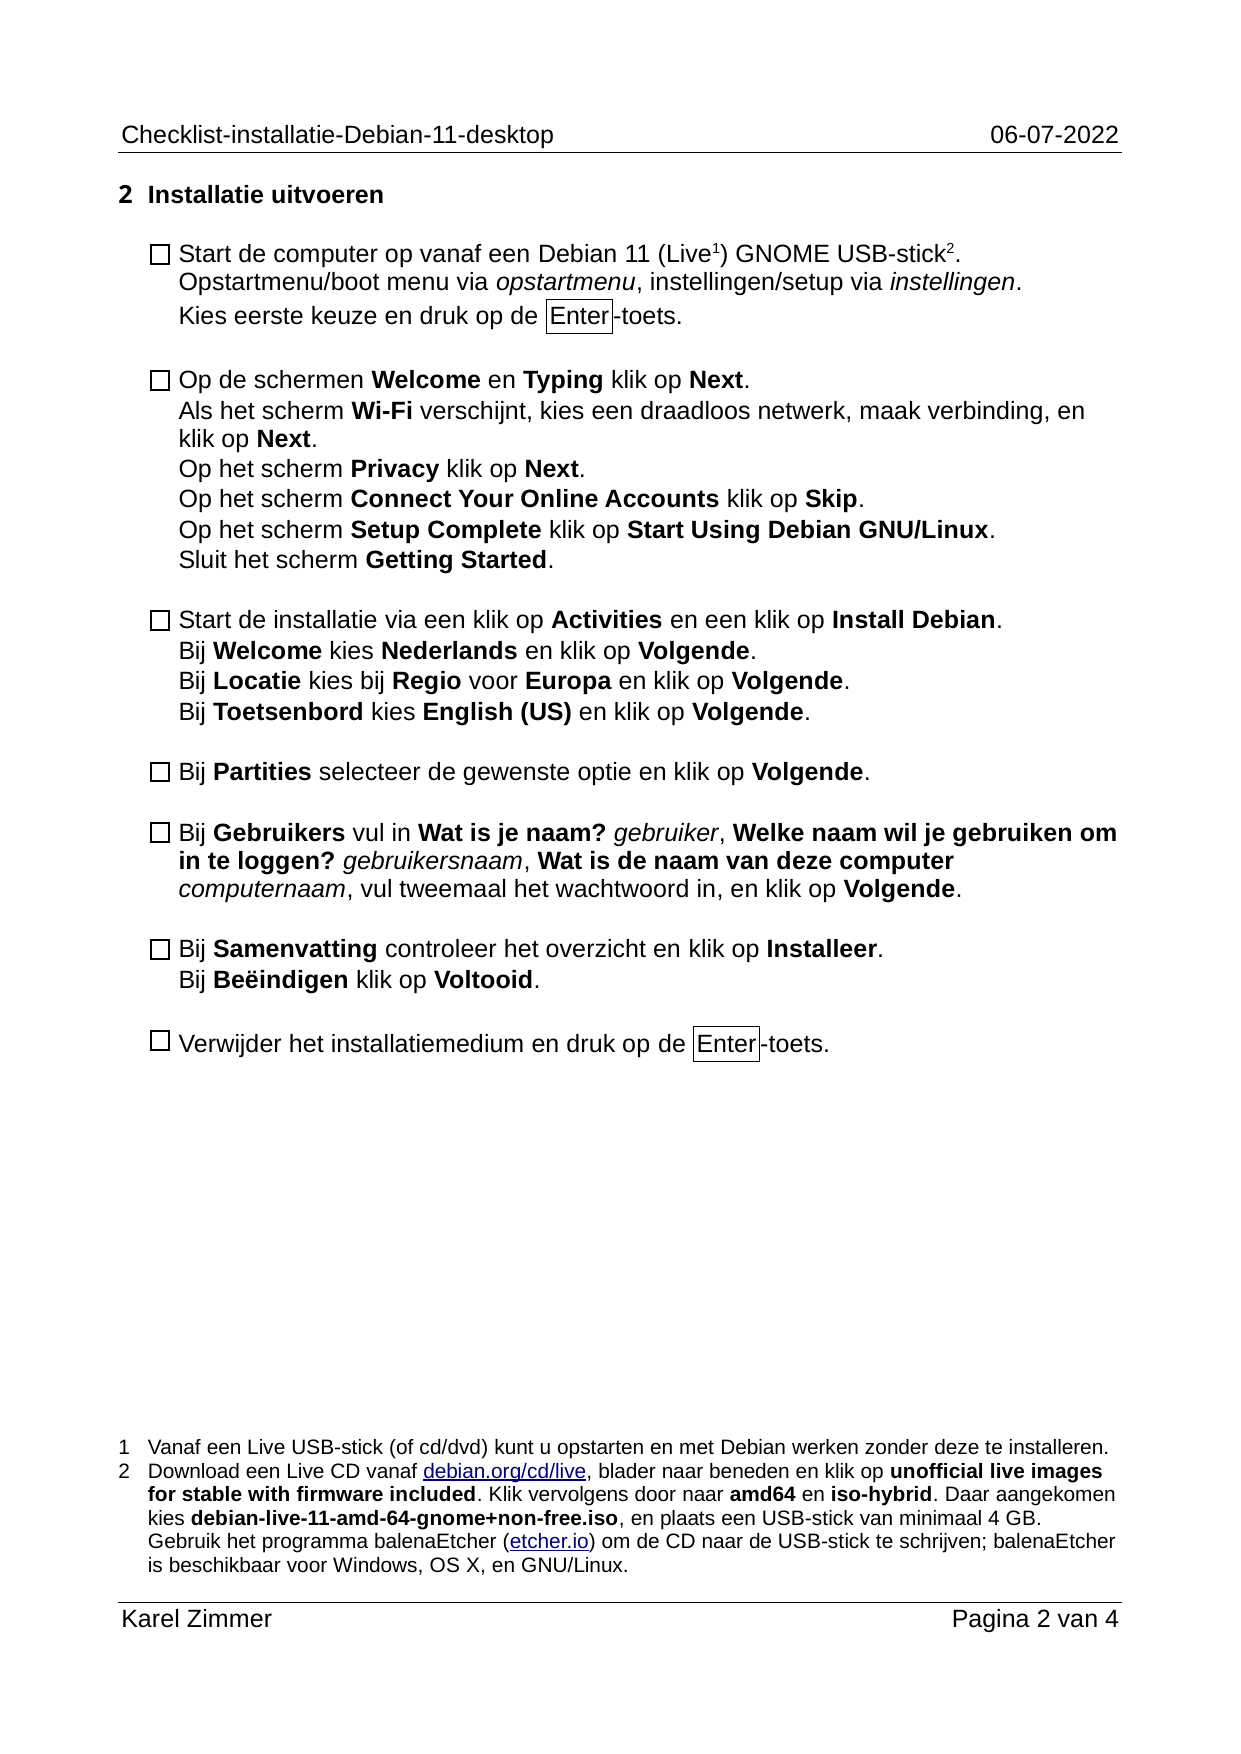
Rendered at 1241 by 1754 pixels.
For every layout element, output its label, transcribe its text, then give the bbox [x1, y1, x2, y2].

table_cell [141, 904, 177, 934]
table_cell Bij Locatie kies bij Regio voor Europa en klik op Volgende. [177, 666, 1121, 696]
table_cell [177, 904, 1121, 934]
list Installatie uitvoeren [118, 177, 1122, 211]
table_cell [141, 545, 177, 575]
table_header Start de computer op vanaf een Debian 11 (Live) GNOME USB-stick. Opstartmenu/boot menu via opstartmenu, instellingen/setup via instellingen. [177, 239, 1121, 297]
table_cell Bij Samenvatting controleer het overzicht en klik op Installeer. [177, 934, 1121, 964]
table_cell [141, 995, 177, 1025]
table_cell [141, 395, 177, 454]
table_cell [141, 484, 177, 514]
table_cell Bij Gebruikers vul in Wat is je naam? gebruiker, Welke naam wil je gebruiken om in te loggen? gebruikersnaam, Wat is de naam van deze computer computernaam, vul tweemaal het wachtwoord in, en klik op Volgende. [177, 818, 1121, 904]
table_cell Op het scherm Connect Your Online Accounts klik op Skip. [177, 484, 1121, 514]
table_cell Als het scherm Wi-Fi verschijnt, kies een draadloos netwerk, maak verbinding, en klik op Next. [177, 395, 1121, 454]
table_cell [141, 514, 177, 545]
table_cell Verwijder het installatiemedium en druk op de Enter-toets. [177, 1025, 1121, 1062]
table_cell [141, 335, 177, 365]
table_cell [141, 298, 177, 335]
table_cell Op het scherm Setup Complete klik op Start Using Debian GNU/Linux. [177, 514, 1121, 545]
table_cell Bij Toetsenbord kies English (US) en klik op Volgende. [177, 696, 1121, 727]
table_cell Kies eerste keuze en druk op de Enter-toets. [177, 298, 1121, 335]
table_cell [141, 965, 177, 995]
table_cell [177, 727, 1121, 757]
table_cell [141, 666, 177, 696]
table_cell [141, 696, 177, 727]
table_cell [141, 365, 177, 395]
table_cell Bij Partities selecteer de gewenste optie en klik op Volgende. [177, 757, 1121, 787]
table_cell [141, 787, 177, 817]
table_cell [141, 575, 177, 605]
table_cell [177, 995, 1121, 1025]
table_cell [141, 605, 177, 636]
table_cell Bij Welcome kies Nederlands en klik op Volgende. [177, 636, 1121, 666]
table_cell Op het scherm Privacy klik op Next. [177, 454, 1121, 484]
table_cell Bij Beëindigen klik op Voltooid. [177, 965, 1121, 995]
table_cell Op de schermen Welcome en Typing klik op Next. [177, 365, 1121, 395]
table_cell [177, 787, 1121, 817]
table_cell [141, 1025, 177, 1062]
table_cell [141, 636, 177, 666]
table_cell [141, 757, 177, 787]
table_cell Sluit het scherm Getting Started. [177, 545, 1121, 575]
table_cell [141, 454, 177, 484]
table_cell [141, 934, 177, 964]
table_header [141, 239, 177, 297]
table_cell [177, 575, 1121, 605]
table_cell Start de installatie via een klik op Activities en een klik op Install Debian. [177, 605, 1121, 636]
table_cell [177, 335, 1121, 365]
table_cell [141, 818, 177, 904]
table_cell [141, 727, 177, 757]
